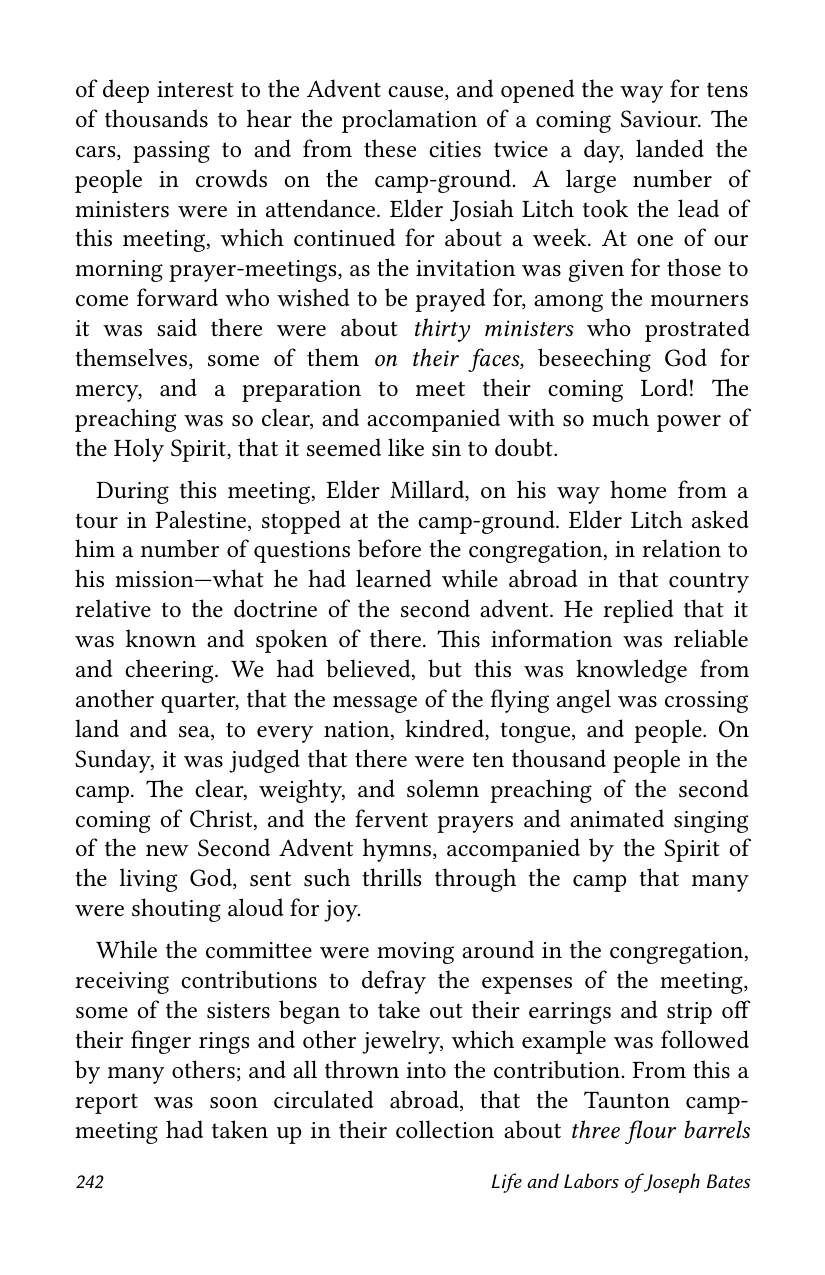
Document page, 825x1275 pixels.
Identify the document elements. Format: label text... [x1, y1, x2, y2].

text During this meeting, Elder Millard, on his way home from a tour in Palestine, stopped at the camp-ground. Elder Litch asked him a number of questions before the congregation, in relation to his mission—what he had learned while abroad in that country relative to the doctrine of the second advent. He replied that it was known and spoken of there. This information was reliable and cheering. We had believed, but this was knowledge from another quarter, that the message of the flying angel was crossing land and sea, to every nation, kindred, tongue, and people. On Sunday, it was judged that there were ten thousand people in the camp. The clear, weighty, and solemn preaching of the second coming of Christ, and the fervent prayers and animated singing of the new Second Advent hymns, accompanied by the Spirit of the living God, sent such thrills through the camp that many were shouting aloud for joy. [75, 476, 750, 923]
text of deep interest to the Advent cause, and opened the way for tens of thousands to hear the proclamation of a coming Saviour. The cars, passing to and from these cities twice a day, landed the people in crowds on the camp-ground. A large number of ministers were in attendance. Elder Josiah Litch took the lead of this meeting, which continued for about a week. At one of our morning prayer-meetings, as the invitation was given for those to come forward who wished to be prayed for, among the mourners it was said there were about thirty ministers who prostrated themselves, some of them on their faces, beseeching God for mercy, and a preparation to meet their coming Lord! The preaching was so clear, and accompanied with so much power of the Holy Spirit, that it seemed like sin to doubt. [75, 75, 750, 462]
text While the committee were moving around in the congregation, receiving contributions to defray the expenses of the meeting, some of the sisters began to take out their earrings and strip off their finger rings and other jewelry, which example was followed by many others; and all thrown into the contribution. From this a report was soon circulated abroad, that the Taunton camp-meeting had taken up in their collection about three flour barrels [75, 936, 750, 1144]
